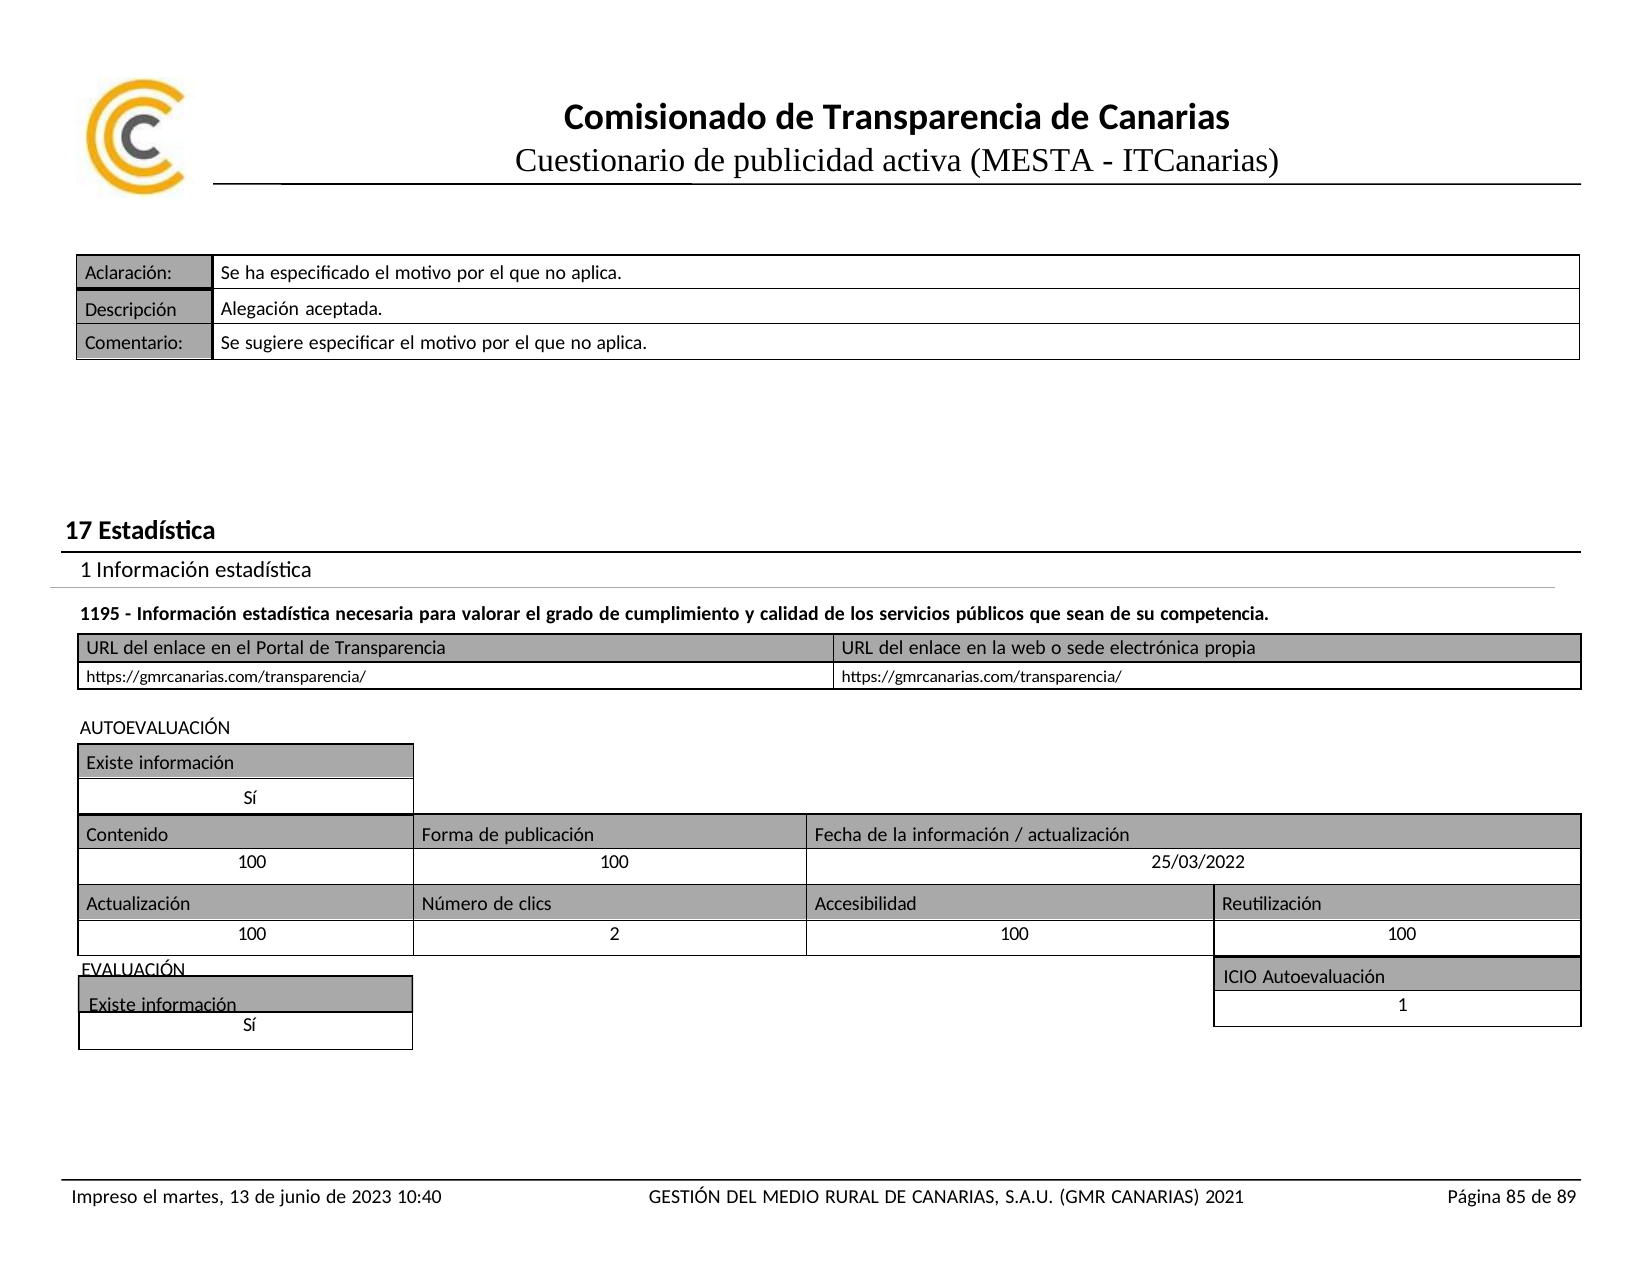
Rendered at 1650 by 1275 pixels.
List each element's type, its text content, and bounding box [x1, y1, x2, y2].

table_cell https://gmrcanarias.com/transparencia/ [834, 663, 1580, 688]
subtitle 17 Estadística [64, 514, 1592, 547]
table_header [414, 743, 1581, 813]
table_cell Alegación aceptada. [214, 289, 1579, 323]
table_cell 100 [79, 849, 413, 884]
table_cell Número de clics [414, 885, 806, 919]
table_cell Actualización [79, 885, 413, 919]
table_header URL del enlace en la web o sede electrónica propia [834, 635, 1580, 661]
table_cell 100 [414, 849, 806, 884]
table_cell 1 [1215, 991, 1580, 1026]
table_cell Reutilización [1215, 885, 1580, 919]
table_header URL del enlace en el Portal de Transparencia [79, 635, 833, 661]
table_header Aclaración: [77, 256, 211, 287]
text 1195 - Información estadística necesaria para valorar el grado de cumplimiento y calidad de los servicios públicos que sean de su competencia. [79, 601, 1592, 625]
table_cell Fecha de la información / actualización [807, 815, 1580, 848]
table_cell Se sugiere especificar el motivo por el que no aplica. [214, 324, 1579, 358]
table_header Existe información [79, 745, 413, 777]
table_cell EVALUACIÓN Existe información [78, 956, 1213, 1026]
table_cell https://gmrcanarias.com/transparencia/ [79, 663, 833, 688]
table_cell 100 [79, 921, 413, 955]
table_cell 100 [807, 921, 1213, 955]
table_cell Contenido [79, 816, 413, 848]
table_cell Accesibilidad [807, 885, 1213, 919]
table_header Se ha especificado el motivo por el que no aplica. [214, 256, 1579, 287]
table_cell 25/03/2022 [807, 849, 1580, 884]
table_cell Forma de publicación [414, 815, 806, 848]
table_cell Comentario: [77, 324, 211, 358]
table_cell Sí [79, 779, 413, 813]
table_cell Descripción [77, 291, 211, 323]
text AUTOEVALUACIÓN [79, 715, 1592, 739]
subtitle 1 Información estadística [79, 555, 1592, 583]
table_cell 2 [414, 921, 806, 955]
table_cell ICIO Autoevaluación [1215, 958, 1580, 990]
table_cell 100 [1215, 921, 1580, 955]
